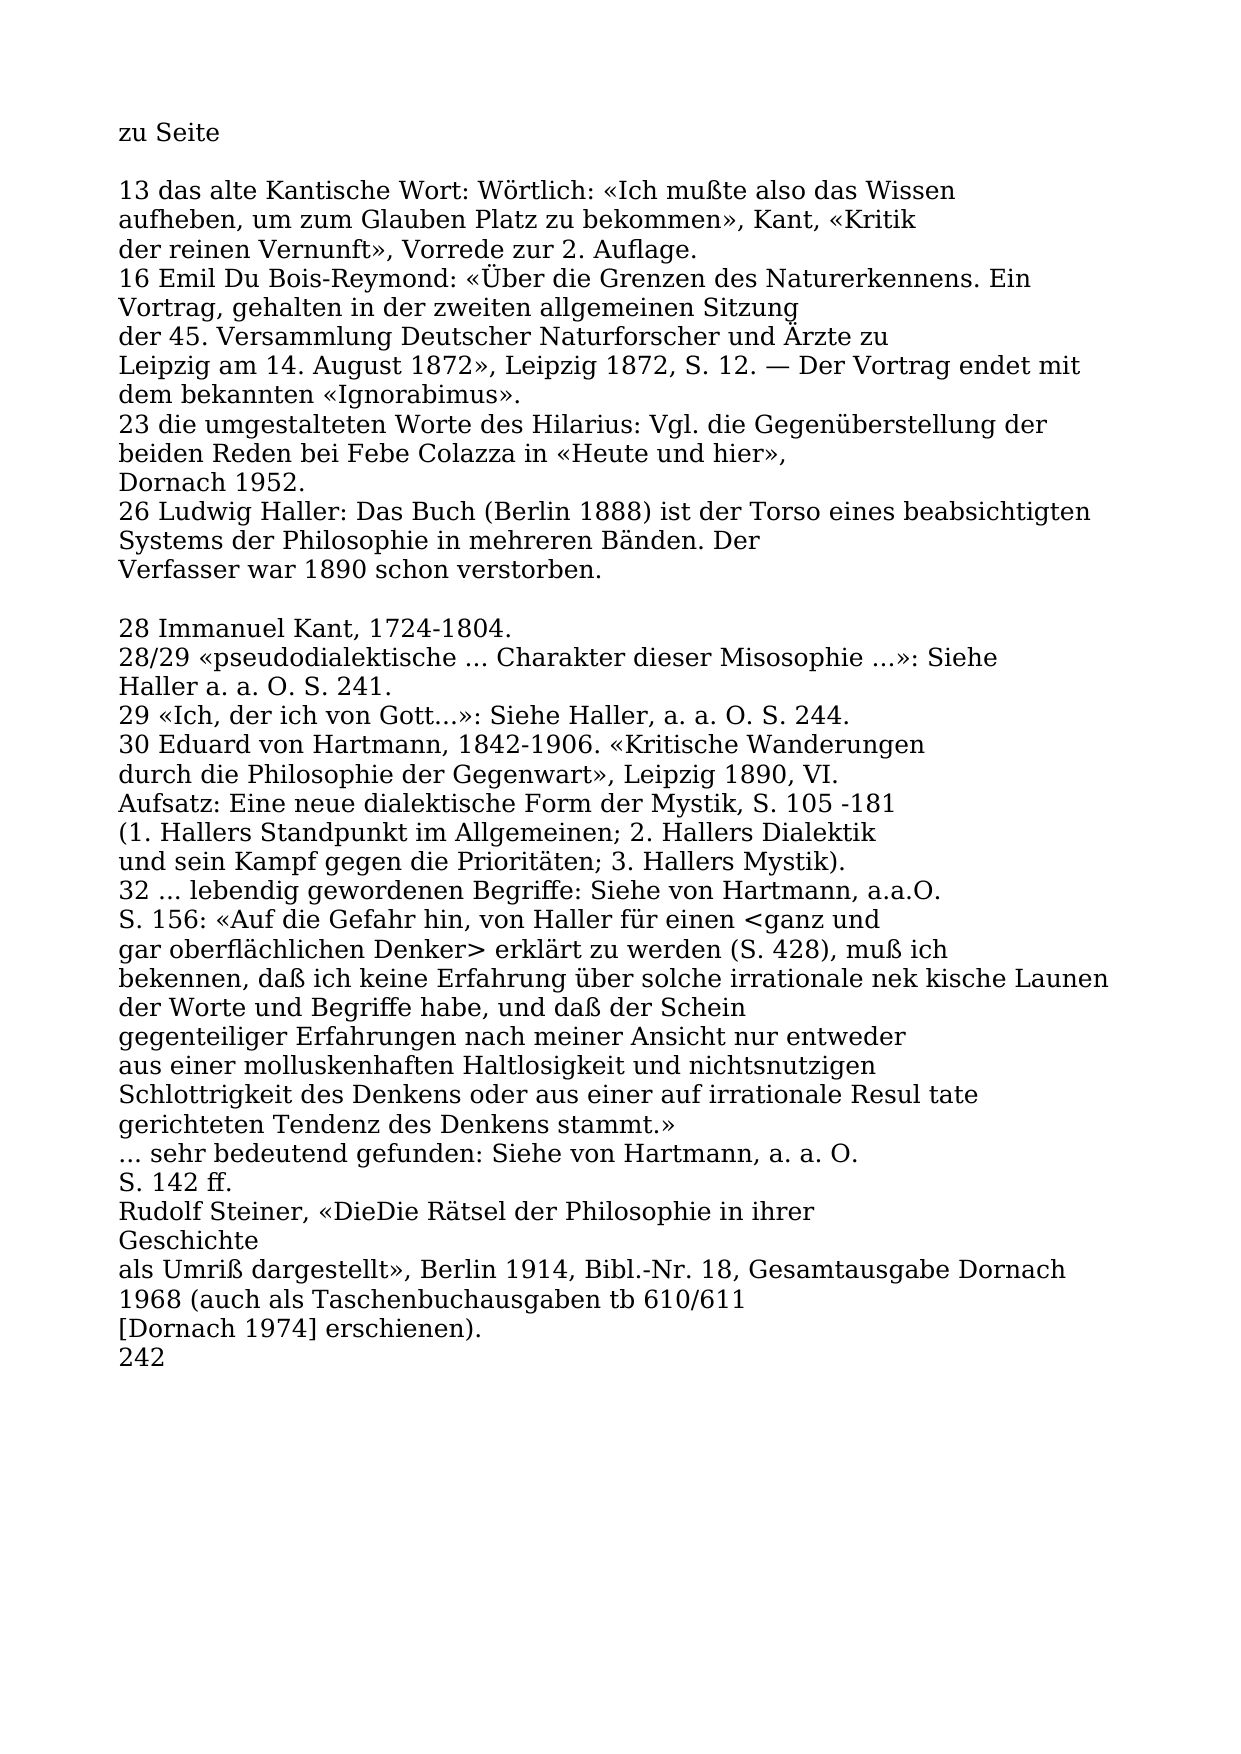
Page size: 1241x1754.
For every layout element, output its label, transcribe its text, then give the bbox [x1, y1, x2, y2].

text und sein Kampf gegen die Prioritäten; 3. Hallers Mystik). [118, 847, 1122, 876]
text der reinen Vernunft», Vorrede zur 2. Auflage. [118, 235, 1122, 264]
text gegenteiliger Erfahrungen nach meiner Ansicht nur entweder [118, 1022, 1122, 1051]
text 16 Emil Du Bois-Reymond: «Über die Grenzen des Naturerkennens. Ein Vortrag, gehalten in der zweiten allgemeinen Sitzung [118, 264, 1122, 322]
text als Umriß dargestellt», Berlin 1914, Bibl.-Nr. 18, Gesamtausgabe Dornach 1968 (auch als Taschenbuchausgaben tb 610/611 [118, 1256, 1122, 1314]
text 29 «Ich, der ich von Gott...»: Siehe Haller, a. a. O. S. 244. [118, 701, 1122, 731]
text Aufsatz: Eine neue dialektische Form der Mystik, S. 105 -181 [118, 789, 1122, 818]
text 30 Eduard von Hartmann, 1842-1906. «Kritische Wanderungen [118, 731, 1122, 760]
text Schlottrigkeit des Denkens oder aus einer auf irrationale Resul tate gerichteten Tendenz des Denkens stammt.» [118, 1081, 1122, 1139]
text 242 [118, 1343, 1122, 1372]
text zu Seite [118, 118, 1122, 147]
text (1. Hallers Standpunkt im Allgemeinen; 2. Hallers Dialektik [118, 818, 1122, 847]
text Leipzig am 14. August 1872», Leipzig 1872, S. 12. — Der Vortrag endet mit dem bekannten «Ignorabimus». [118, 351, 1122, 410]
text Haller a. a. O. S. 241. [118, 672, 1122, 701]
text Rudolf Steiner, «DieDie Rätsel der Philosophie in ihrer [118, 1197, 1122, 1226]
text 28 Immanuel Kant, 1724-1804. [118, 614, 1122, 643]
text Verfasser war 1890 schon verstorben. [118, 556, 1122, 585]
text Dornach 1952. [118, 468, 1122, 497]
text S. 142 ff. [118, 1168, 1122, 1197]
text Geschichte [118, 1226, 1122, 1256]
text aus einer molluskenhaften Haltlosigkeit und nichtsnutzigen [118, 1051, 1122, 1081]
text 23 die umgestalteten Worte des Hilarius: Vgl. die Gegenüberstellung der beiden Reden bei Febe Colazza in «Heute und hier», [118, 410, 1122, 468]
text aufheben, um zum Glauben Platz zu bekommen», Kant, «Kritik [118, 206, 1122, 235]
text [Dornach 1974] erschienen). [118, 1314, 1122, 1343]
text ... sehr bedeutend gefunden: Siehe von Hartmann, a. a. O. [118, 1139, 1122, 1168]
text der 45. Versammlung Deutscher Naturforscher und Ärzte zu [118, 322, 1122, 351]
text 26 Ludwig Haller: Das Buch (Berlin 1888) ist der Torso eines beabsichtigten Systems der Philosophie in mehreren Bänden. Der [118, 497, 1122, 556]
text 13 das alte Kantische Wort: Wörtlich: «Ich mußte also das Wissen [118, 176, 1122, 206]
text S. 156: «Auf die Gefahr hin, von Haller für einen <ganz und [118, 906, 1122, 935]
text gar oberflächlichen Denker> erklärt zu werden (S. 428), muß ich [118, 935, 1122, 964]
text 32 ... lebendig gewordenen Begriffe: Siehe von Hartmann, a.a.O. [118, 876, 1122, 906]
text bekennen, daß ich keine Erfahrung über solche irrationale nek kische Launen der Worte und Begriffe habe, und daß der Schein [118, 964, 1122, 1022]
text 28/29 «pseudodialektische ... Charakter dieser Misosophie ...»: Siehe [118, 643, 1122, 672]
text durch die Philosophie der Gegenwart», Leipzig 1890, VI. [118, 760, 1122, 789]
